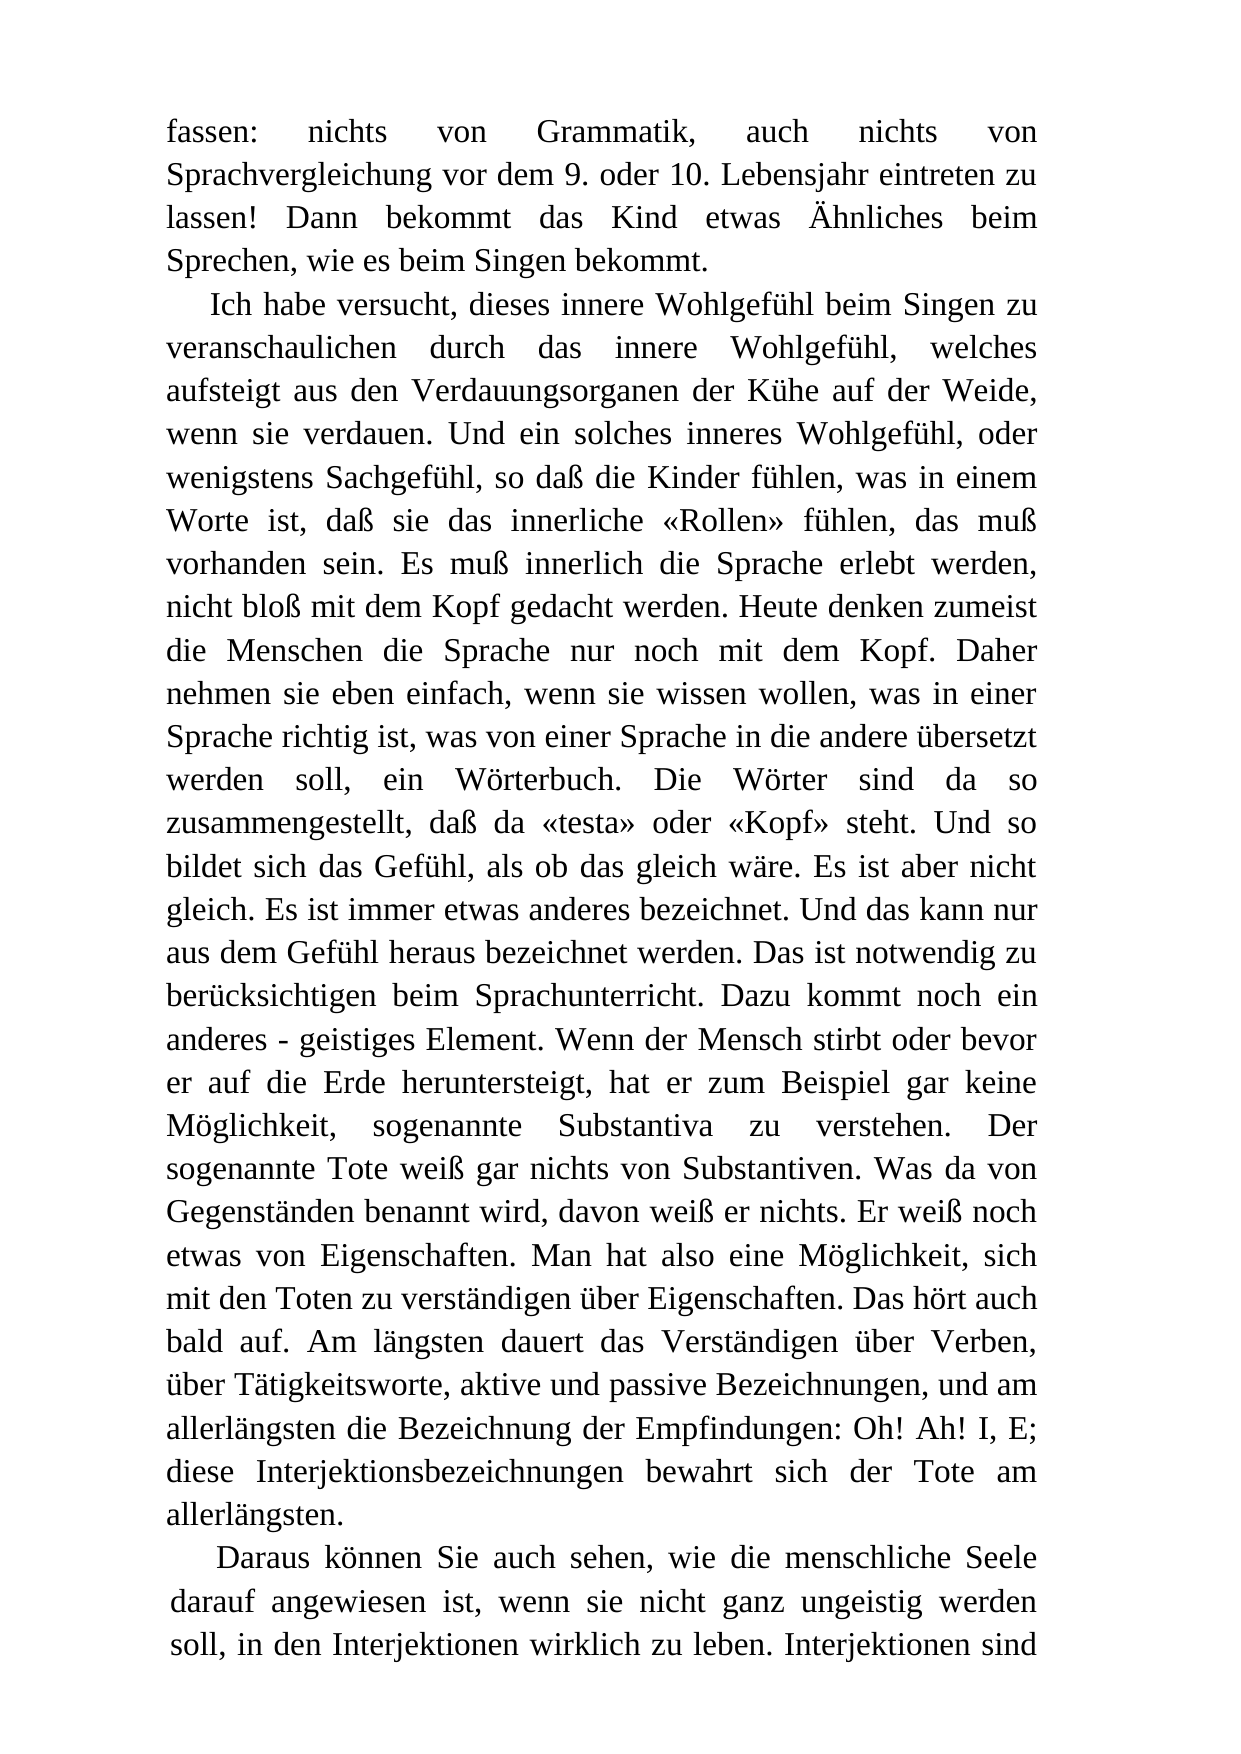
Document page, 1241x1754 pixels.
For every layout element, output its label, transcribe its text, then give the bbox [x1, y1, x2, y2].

text fassen: nichts von Grammatik, auch nichts von Sprachvergleichung vor dem 9. oder 10. Lebensjahr eintreten zu lassen! Dann bekommt das Kind etwas Ähnliches beim Sprechen, wie es beim Singen bekommt. [166, 111, 1038, 279]
text Ich habe versucht, dieses innere Wohlgefühl beim Singen zu veranschaulichen durch das innere Wohlgefühl, welches aufsteigt aus den Verdauungsorganen der Kühe auf der Weide, wenn sie verdauen. Und ein solches inneres Wohlgefühl, oder wenigstens Sachgefühl, so daß die Kinder fühlen, was in einem Worte ist, daß sie das innerliche «Rollen» fühlen, das muß vorhanden sein. Es muß innerlich die Sprache erlebt werden, nicht bloß mit dem Kopf gedacht werden. Heute denken zumeist die Menschen die Sprache nur noch mit dem Kopf. Daher nehmen sie eben einfach, wenn sie wissen wollen, was in einer Sprache richtig ist, was von einer Sprache in die andere übersetzt werden soll, ein Wörterbuch. Die Wörter sind da so zusammengestellt, daß da «testa» oder «Kopf» steht. Und so bildet sich das Gefühl, als ob das gleich wäre. Es ist aber nicht gleich. Es ist immer etwas anderes bezeichnet. Und das kann nur aus dem Gefühl heraus bezeichnet werden. Das ist notwendig zu berücksichtigen beim Sprachunterricht. Dazu kommt noch ein anderes - geistiges Element. Wenn der Mensch stirbt oder bevor er auf die Erde heruntersteigt, hat er zum Beispiel gar keine Möglichkeit, sogenannte Substantiva zu verstehen. Der sogenannte Tote weiß gar nichts von Substantiven. Was da von Gegenständen benannt wird, davon weiß er nichts. Er weiß noch etwas von Eigenschaften. Man hat also eine Möglichkeit, sich mit den Toten zu verständigen über Eigenschaften. Das hört auch bald auf. Am längsten dauert das Verständigen über Verben, über Tätigkeitsworte, aktive und passive Bezeichnungen, und am allerlängsten die Bezeichnung der Empfindungen: Oh! Ah! I, E; diese Interjektionsbezeichnungen bewahrt sich der Tote am allerlängsten. [166, 284, 1038, 1533]
text Daraus können Sie auch sehen, wie die menschliche Seele darauf angewiesen ist, wenn sie nicht ganz ungeistig werden soll, in den Interjektionen wirklich zu leben. Interjektionen sind [170, 1538, 1038, 1662]
